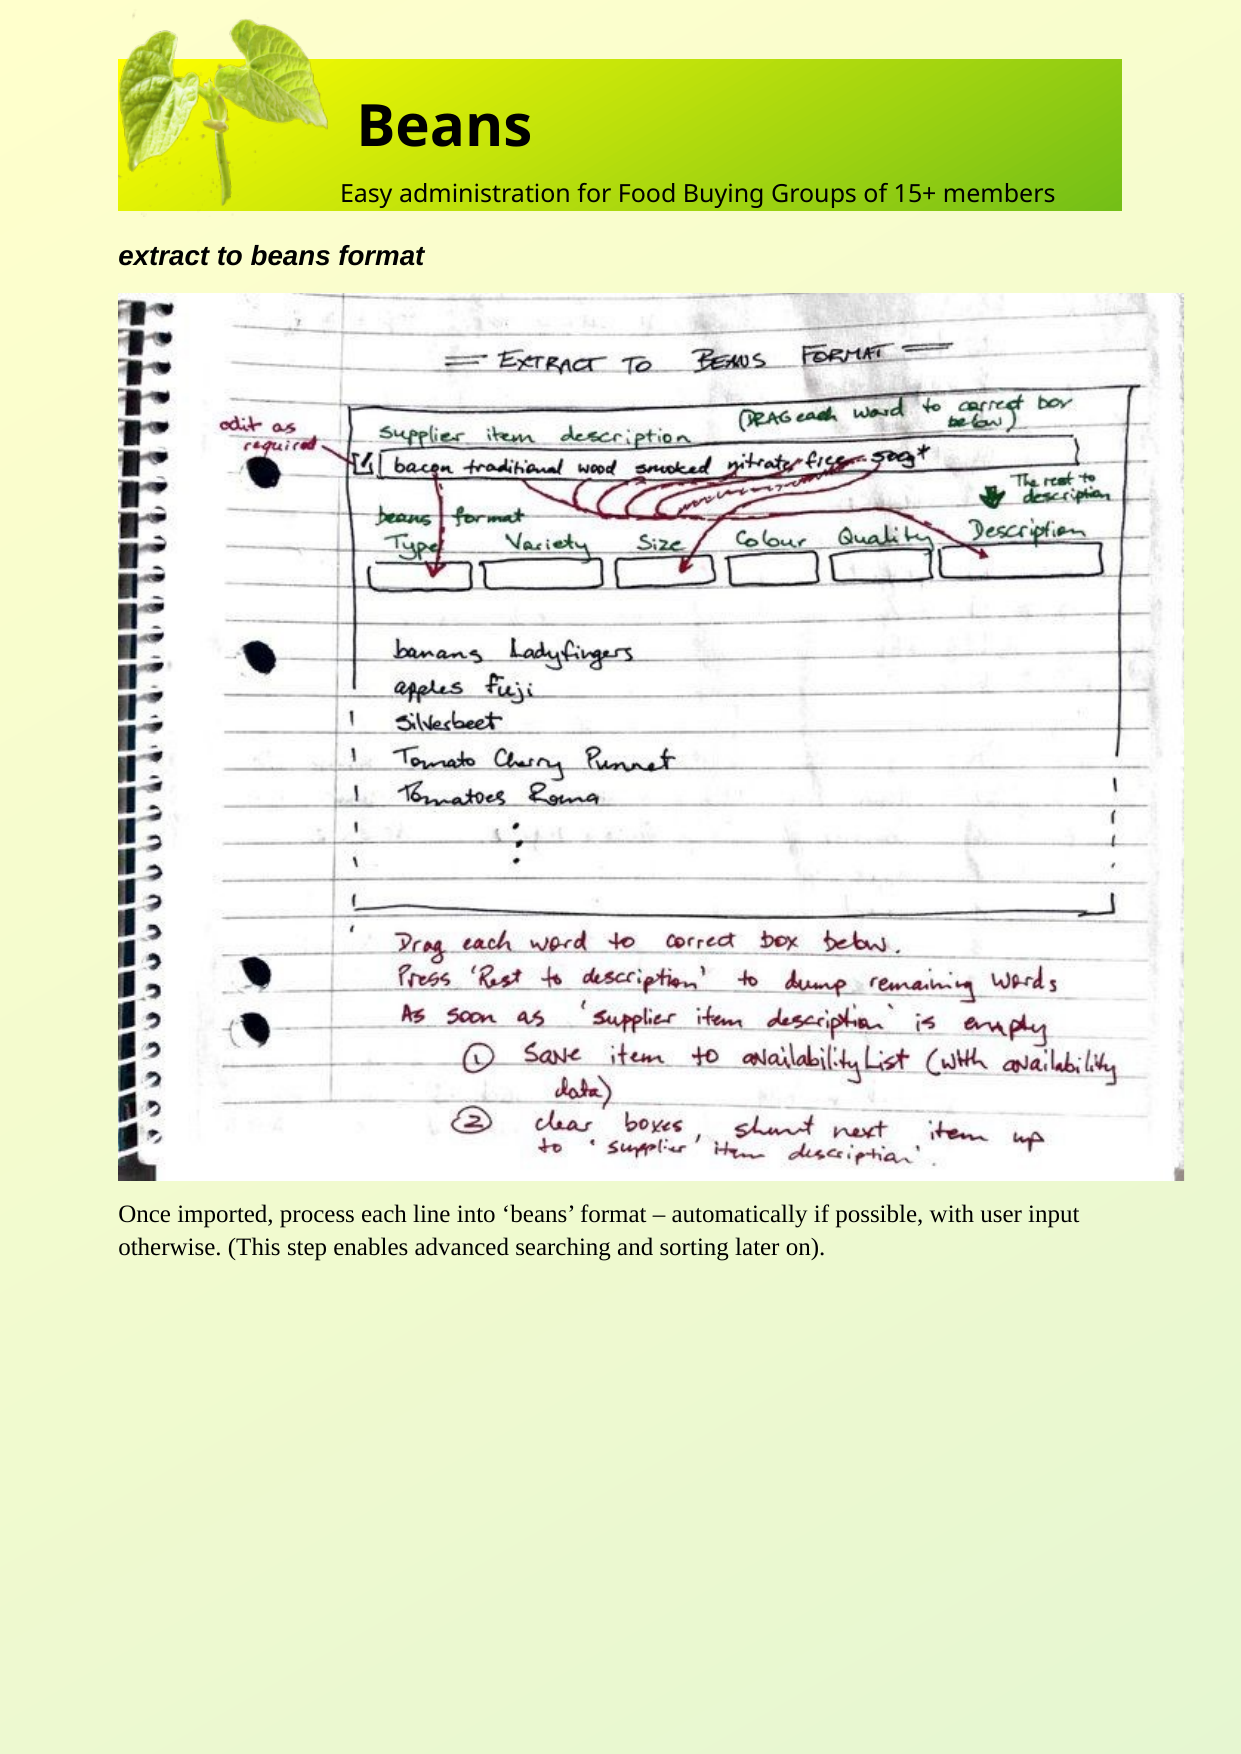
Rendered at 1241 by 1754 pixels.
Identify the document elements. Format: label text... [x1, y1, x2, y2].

picture [118, 293, 1185, 1181]
text Once imported, process each line into ‘beans’ format – automatically if possible, with user input otherwise. (This step enables advanced searching and sorting later on). [118, 1199, 1122, 1261]
subtitle extract to beans format [118, 239, 1122, 271]
